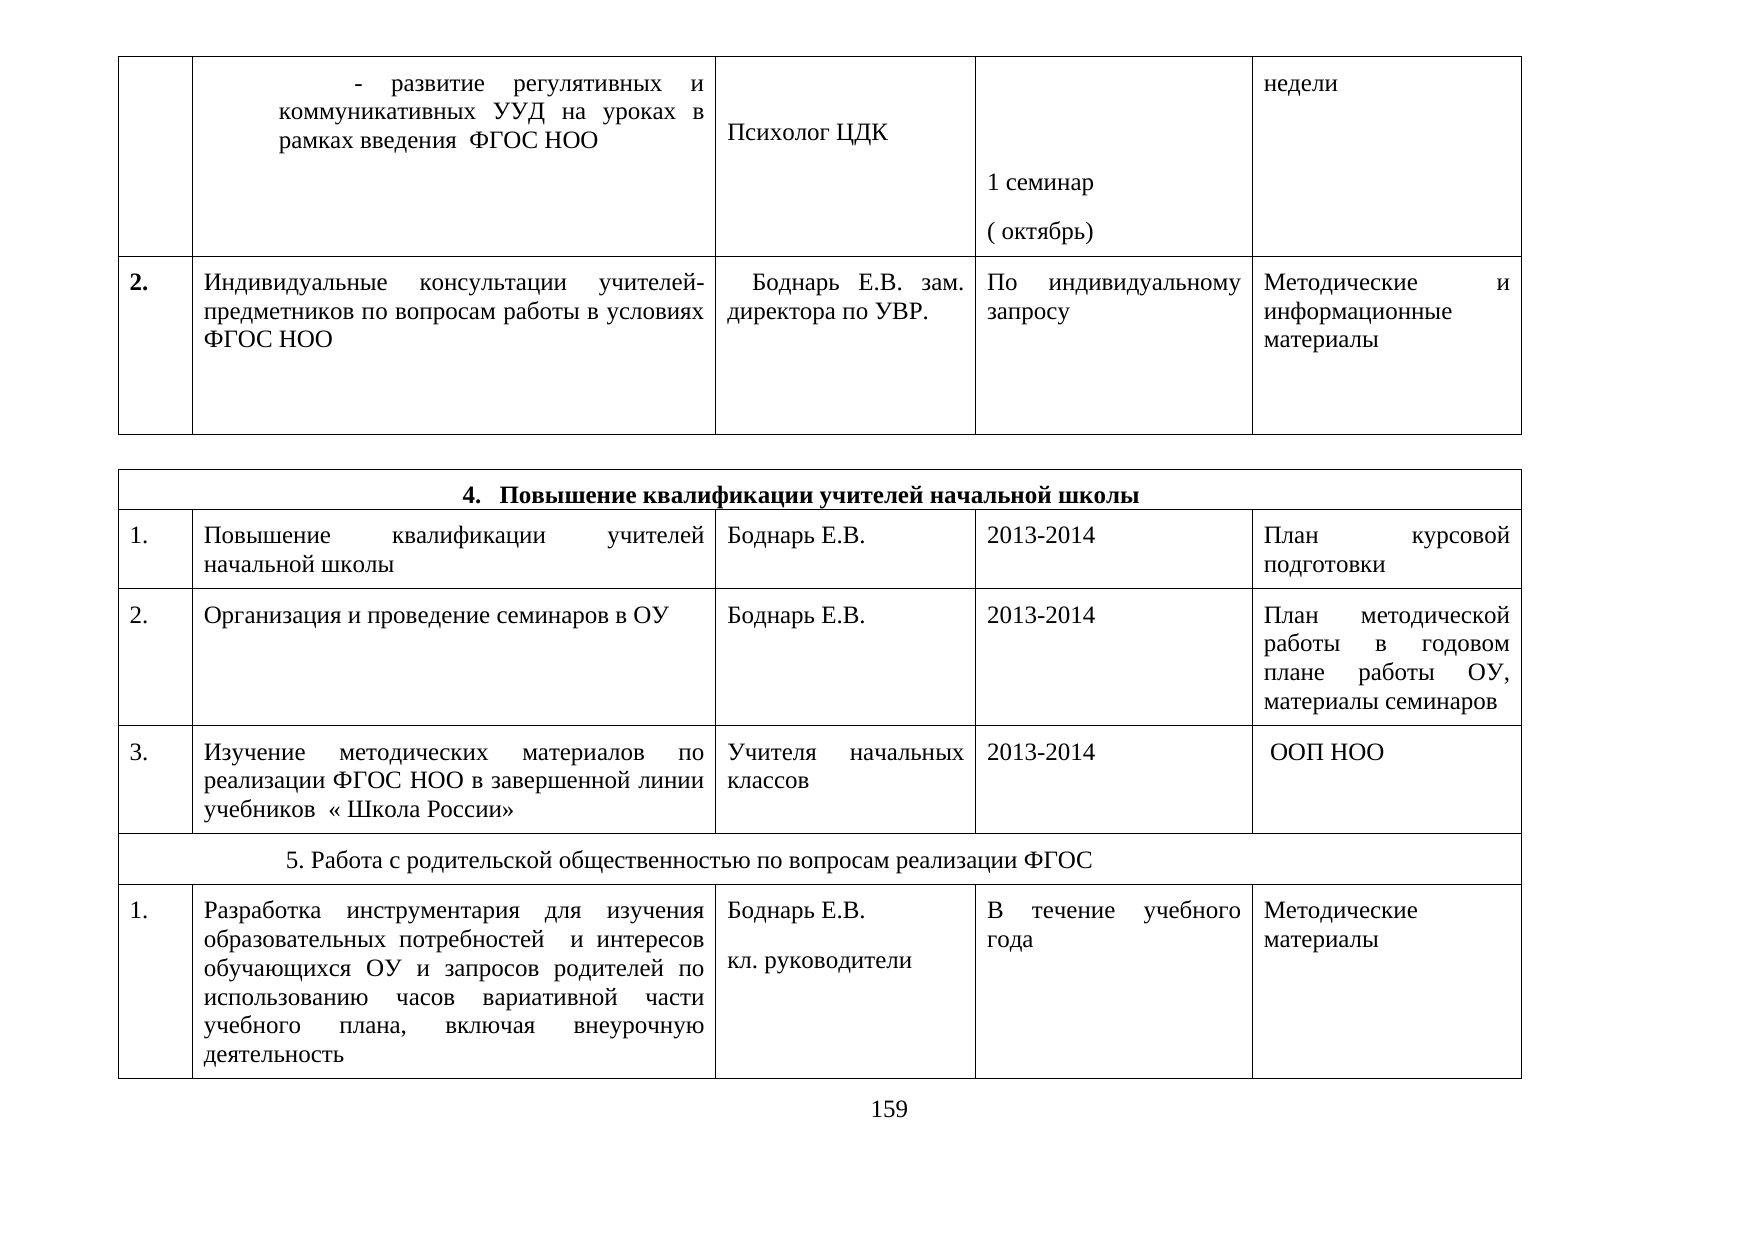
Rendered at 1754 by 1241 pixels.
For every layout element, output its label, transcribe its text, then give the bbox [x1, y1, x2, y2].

table_cell Учителя начальных классов [716, 726, 975, 833]
table_cell Боднарь Е.В. [716, 589, 975, 725]
table_cell 2013-2014 [976, 589, 1252, 725]
table_cell 2013-2014 [976, 510, 1252, 588]
table_cell 3. [119, 726, 192, 833]
table_cell По индивидуальному запросу [976, 257, 1252, 434]
table_cell 1. [119, 885, 192, 1078]
table_cell 1. [119, 510, 192, 588]
table_cell 1 семинар ( октябрь) [976, 57, 1252, 256]
table_cell План методической работы в годовом плане работы ОУ, материалы семинаров [1253, 589, 1521, 725]
table_cell недели [1253, 57, 1521, 256]
table_cell Разработка инструментария для изучения образовательных потребностей и интересов обучающихся ОУ и запросов родителей по использованию часов вариативной части учебного плана, включая внеурочную деятельность [193, 885, 715, 1078]
table_cell Изучение методических материалов по реализации ФГОС НОО в завершенной линии учебников « Школа России» [193, 726, 715, 833]
table_cell В течение учебного года [976, 885, 1252, 1078]
table_cell 2. [119, 589, 192, 725]
table_cell Методические материалы [1253, 885, 1521, 1078]
table_cell [119, 57, 192, 256]
table_cell 2. [119, 257, 192, 434]
table_cell Боднарь Е.В. кл. руководители [716, 885, 975, 1078]
table_cell Боднарь Е.В. зам. директора по УВР. [716, 257, 975, 434]
table_cell Методические и информационные материалы [1253, 257, 1521, 434]
table_cell Психолог ЦДК [716, 57, 975, 256]
table_cell Боднарь Е.В. [716, 510, 975, 588]
table_cell Организация и проведение семинаров в ОУ [193, 589, 715, 725]
table_cell План курсовой подготовки [1253, 510, 1521, 588]
table_header 4. Повышение квалификации учителей начальной школы [119, 470, 1521, 509]
table_cell Индивидуальные консультации учителей-предметников по вопросам работы в условиях ФГОС НОО [193, 257, 715, 434]
table_cell 5. Работа с родительской общественностью по вопросам реализации ФГОС [119, 834, 1521, 884]
table_cell Повышение квалификации учителей начальной школы [193, 510, 715, 588]
table_cell - развитие регулятивных и коммуникативных УУД на уроках в рамках введения ФГОС НОО [193, 57, 715, 256]
table_cell 2013-2014 [976, 726, 1252, 833]
table_cell ООП НОО [1253, 726, 1521, 833]
